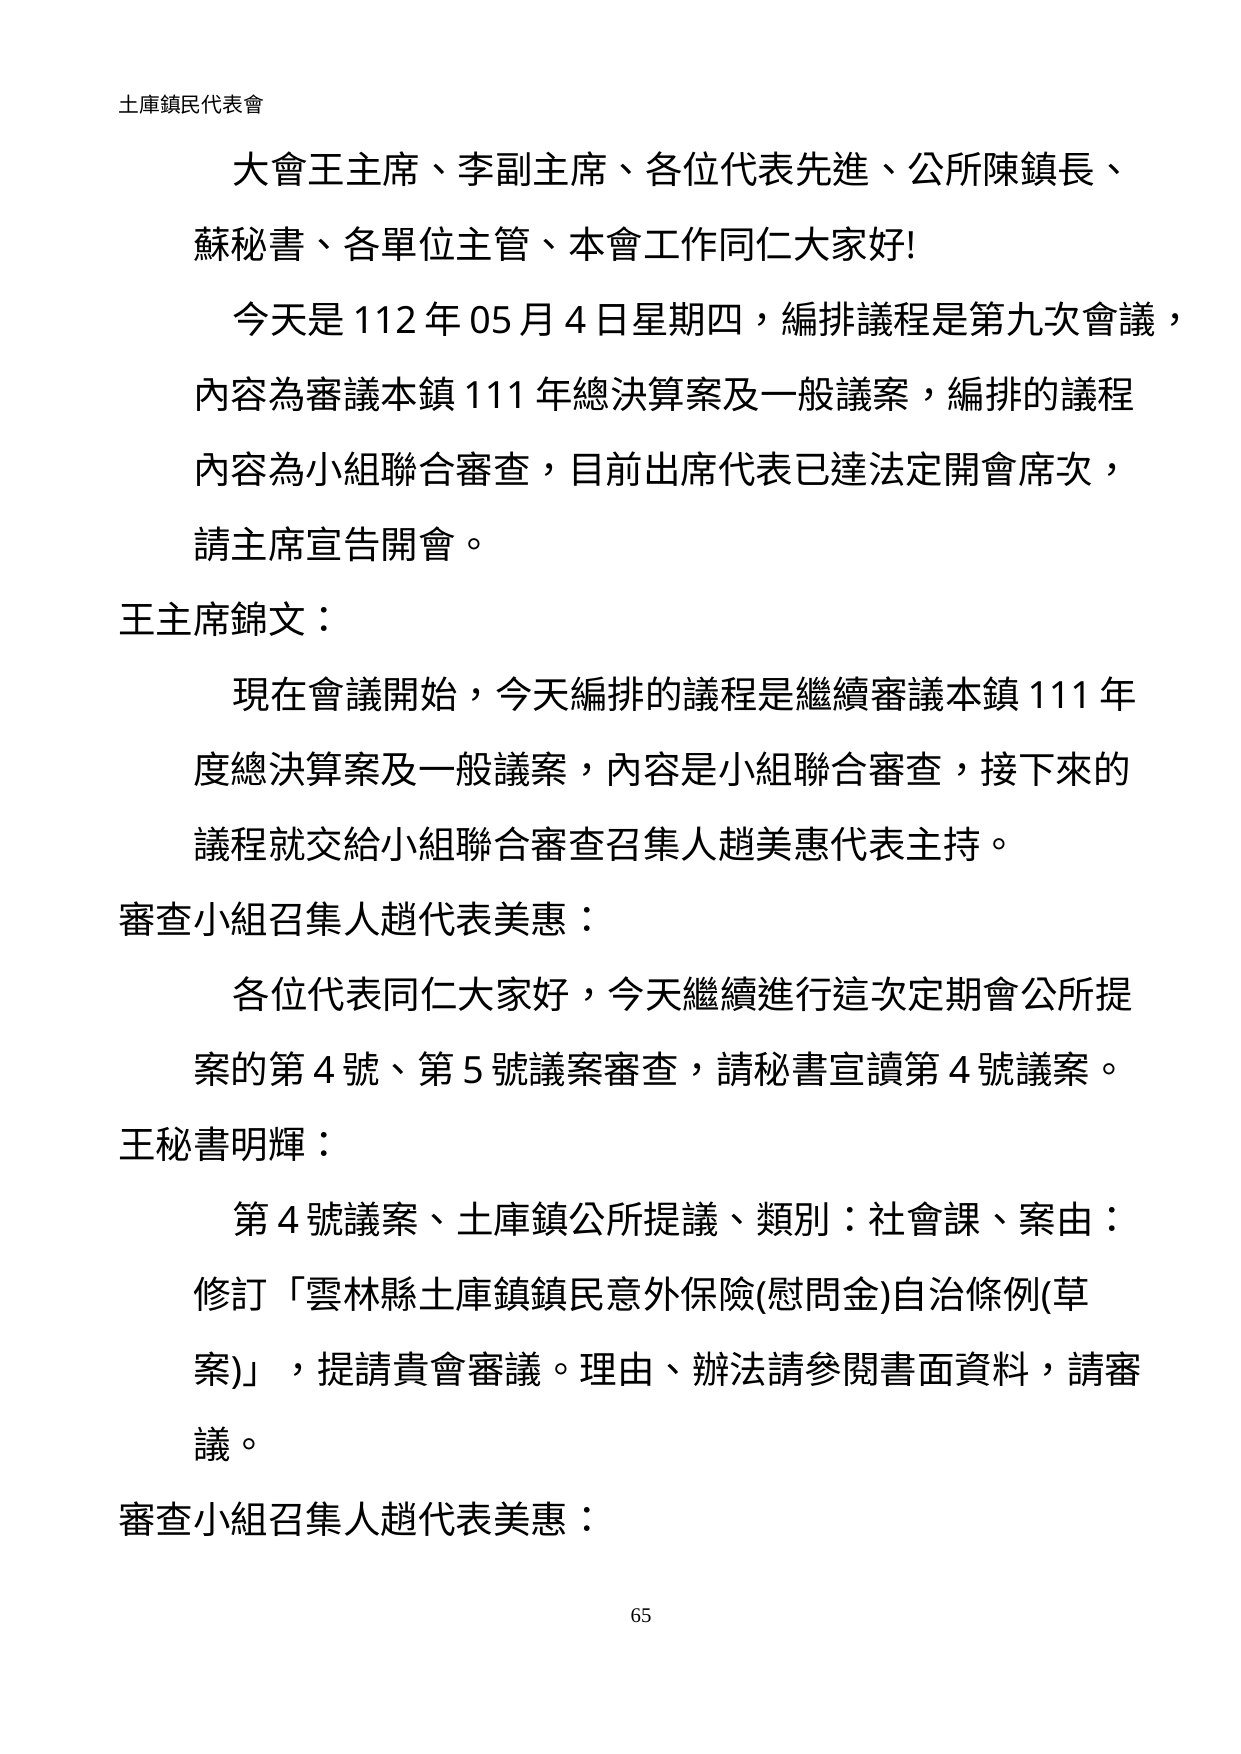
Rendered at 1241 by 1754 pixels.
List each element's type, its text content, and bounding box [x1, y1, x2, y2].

text 王主席錦文： [118, 579, 1163, 654]
text 審查小組召集人趙代表美惠： [118, 1479, 1163, 1554]
text 大會王主席、李副主席、各位代表先進、公所陳鎮長、蘇秘書、各單位主管、本會工作同仁大家好! [193, 129, 1163, 279]
text 王秘書明輝： [118, 1104, 1163, 1179]
text 第4號議案、土庫鎮公所提議、類別：社會課、案由：修訂「雲林縣土庫鎮鎮民意外保險(慰問金)自治條例(草案)」，提請貴會審議。理由、辦法請參閱書面資料，請審議。 [193, 1179, 1163, 1479]
text 審查小組召集人趙代表美惠： [118, 879, 1163, 954]
text 今天是112年05月4日星期四，編排議程是第九次會議，內容為審議本鎮111年總決算案及一般議案，編排的議程內容為小組聯合審查，目前出席代表已達法定開會席次，請主席宣告開會。 [193, 279, 1163, 579]
text 各位代表同仁大家好，今天繼續進行這次定期會公所提案的第4號、第5號議案審查，請秘書宣讀第4號議案。 [193, 954, 1163, 1104]
text 現在會議開始，今天編排的議程是繼續審議本鎮111年度總決算案及一般議案，內容是小組聯合審查，接下來的議程就交給小組聯合審查召集人趙美惠代表主持。 [193, 654, 1163, 879]
